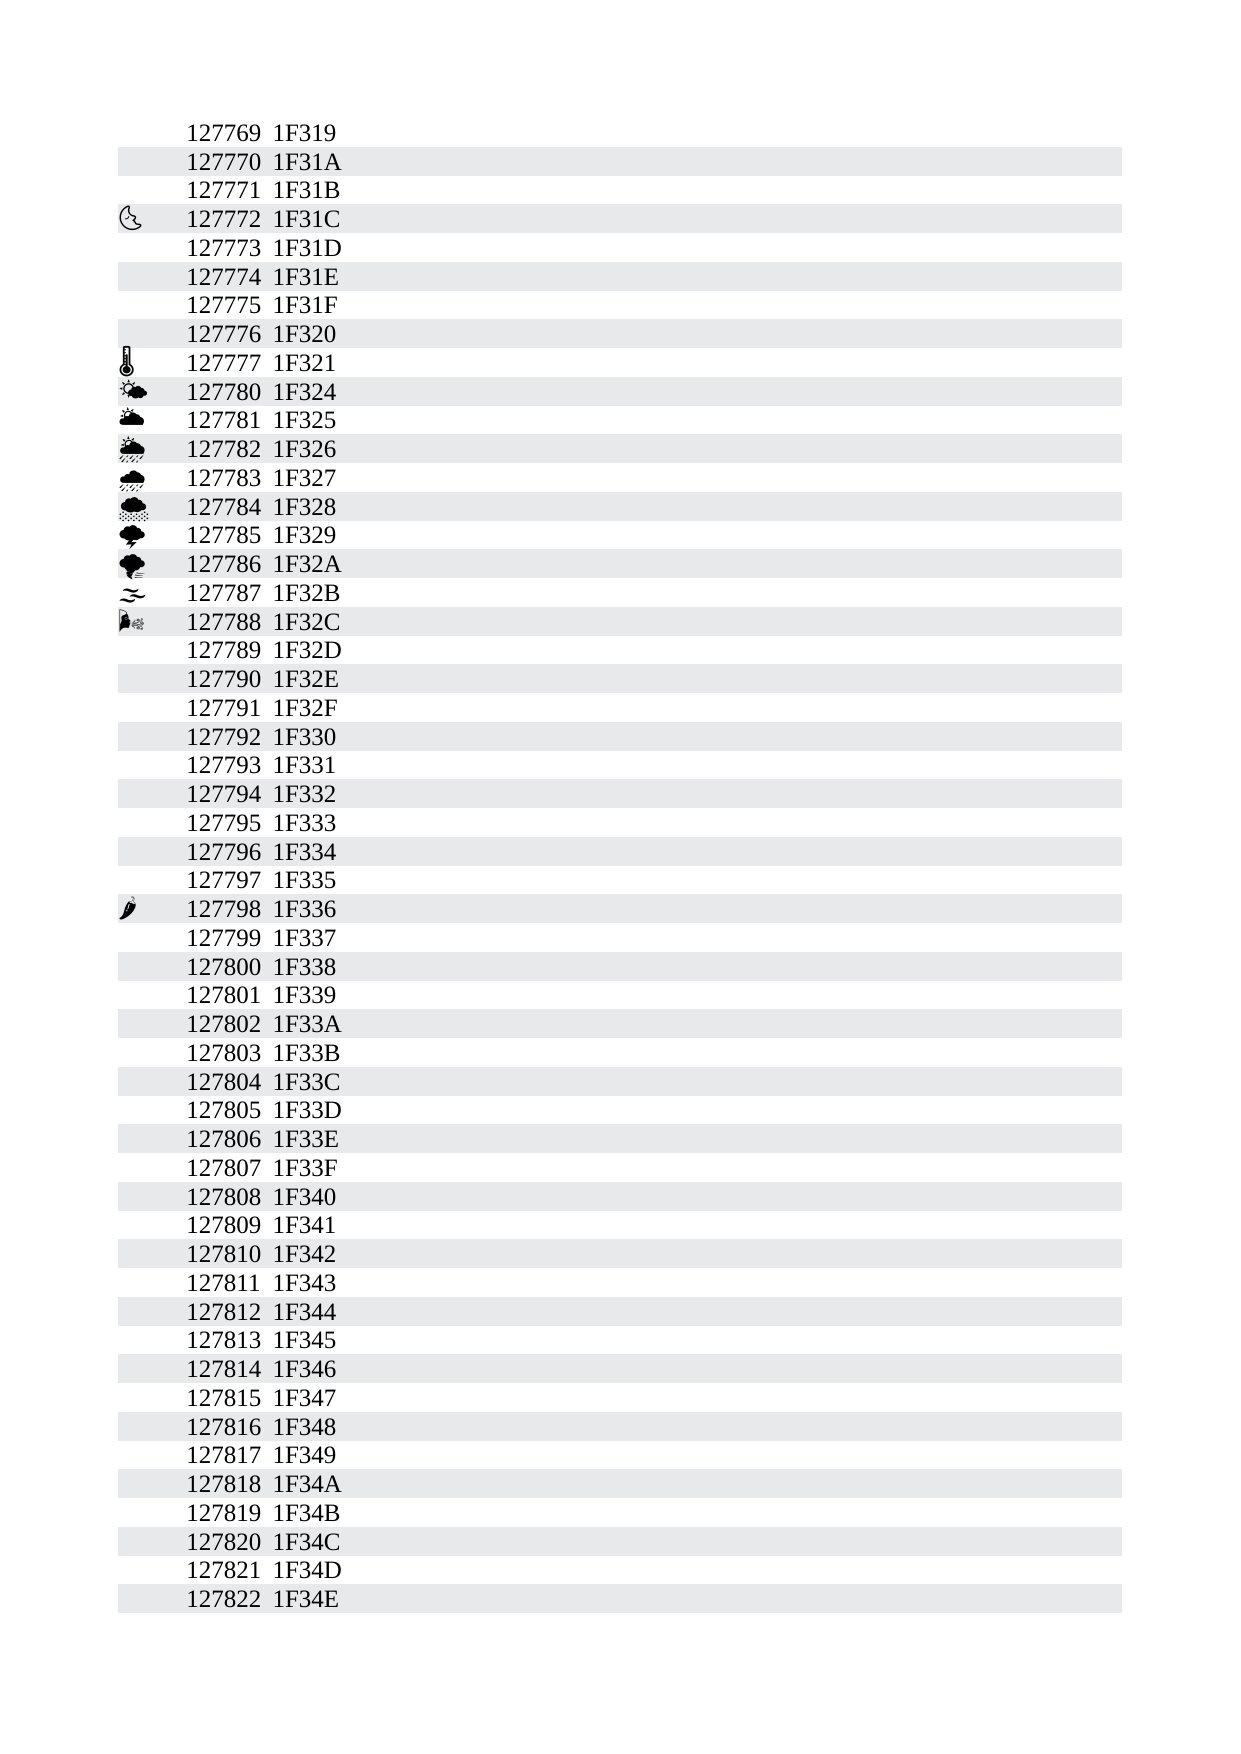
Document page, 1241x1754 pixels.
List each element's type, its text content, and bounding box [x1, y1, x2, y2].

table_cell 🍃 [118, 1268, 186, 1297]
table_cell 🌯 [118, 693, 186, 722]
table_cell 127795 [186, 808, 272, 837]
table_cell 127815 [186, 1383, 272, 1412]
table_cell [359, 751, 1122, 779]
table_cell 1F337 [272, 923, 359, 952]
table_cell 127787 [186, 578, 272, 607]
table_cell [359, 377, 1122, 406]
table_cell 127770 [186, 147, 272, 176]
table_cell 🌬 [118, 607, 186, 636]
table_cell 127812 [186, 1297, 272, 1326]
table_cell 🌮 [118, 664, 186, 693]
table_cell 🌲 [118, 779, 186, 808]
table_cell 127803 [186, 1038, 272, 1067]
table_cell 1F31C [272, 204, 359, 233]
table_cell 1F326 [272, 434, 359, 463]
table_cell [359, 1556, 1122, 1584]
table_cell 🍄 [118, 1297, 186, 1326]
table_cell [359, 1096, 1122, 1124]
table_cell [359, 118, 1122, 147]
table_cell 1F328 [272, 492, 359, 521]
table_cell [359, 1009, 1122, 1038]
table_cell [359, 952, 1122, 981]
table_cell [359, 1297, 1122, 1326]
table_cell [359, 636, 1122, 664]
table_cell 127777 [186, 348, 272, 377]
table_cell 🌨 [118, 492, 186, 521]
table_cell 1F348 [272, 1412, 359, 1441]
table_cell 127809 [186, 1211, 272, 1239]
table_cell 127771 [186, 176, 272, 204]
table_cell 🌛 [118, 176, 186, 204]
table_cell 🍁 [118, 1211, 186, 1239]
table_cell 1F34B [272, 1498, 359, 1527]
table_cell 1F33D [272, 1096, 359, 1124]
table_cell [359, 1182, 1122, 1211]
table_cell 🌵 [118, 866, 186, 894]
table_cell 1F32B [272, 578, 359, 607]
table_cell 🌤 [118, 377, 186, 406]
table_cell 1F324 [272, 377, 359, 406]
table_cell [359, 664, 1122, 693]
table_cell 🍍 [118, 1556, 186, 1584]
table_cell 127782 [186, 434, 272, 463]
table_cell 127775 [186, 291, 272, 319]
table_cell 🌽 [118, 1096, 186, 1124]
table_cell 🍈 [118, 1412, 186, 1441]
table_cell [359, 1038, 1122, 1067]
table_cell [359, 578, 1122, 607]
table_cell 🍋 [118, 1498, 186, 1527]
table_cell 1F344 [272, 1297, 359, 1326]
table_cell 🌠 [118, 319, 186, 348]
table_cell 1F33F [272, 1153, 359, 1182]
table_cell [359, 1268, 1122, 1297]
table_cell 1F32A [272, 549, 359, 578]
table_cell 🍅 [118, 1326, 186, 1354]
table_cell 1F332 [272, 779, 359, 808]
table_cell 1F33E [272, 1124, 359, 1153]
table_cell 1F336 [272, 894, 359, 923]
table_cell 127791 [186, 693, 272, 722]
table_cell 1F340 [272, 1182, 359, 1211]
table_cell 1F347 [272, 1383, 359, 1412]
table_cell 1F34E [272, 1584, 359, 1613]
table_cell [359, 923, 1122, 952]
table_cell 🌞 [118, 262, 186, 291]
table_cell 127769 [186, 118, 272, 147]
table_cell 1F319 [272, 118, 359, 147]
table_cell 🌺 [118, 1009, 186, 1038]
table_cell 🌩 [118, 521, 186, 549]
table_cell 127818 [186, 1469, 272, 1498]
table_cell [359, 434, 1122, 463]
table_cell 127814 [186, 1354, 272, 1383]
table_cell 127819 [186, 1498, 272, 1527]
table_cell 127802 [186, 1009, 272, 1038]
table_cell [359, 1067, 1122, 1096]
table_cell [359, 233, 1122, 262]
table_cell [359, 348, 1122, 377]
table_cell 127813 [186, 1326, 272, 1354]
table_cell [359, 1239, 1122, 1268]
table_cell 1F327 [272, 463, 359, 492]
table_cell 1F31D [272, 233, 359, 262]
table_cell [359, 1153, 1122, 1182]
table_cell 127804 [186, 1067, 272, 1096]
table_cell 127792 [186, 722, 272, 751]
table_cell 1F34A [272, 1469, 359, 1498]
table_cell 1F325 [272, 406, 359, 434]
table_cell 127774 [186, 262, 272, 291]
table_cell 127808 [186, 1182, 272, 1211]
table_cell 🌷 [118, 923, 186, 952]
table_cell 127789 [186, 636, 272, 664]
table_cell 127780 [186, 377, 272, 406]
table_cell 🌿 [118, 1153, 186, 1182]
table_cell [359, 1124, 1122, 1153]
table_cell [359, 1211, 1122, 1239]
table_cell [359, 894, 1122, 923]
table_cell 127800 [186, 952, 272, 981]
table_cell [359, 779, 1122, 808]
table_cell 🌝 [118, 233, 186, 262]
table_cell 1F321 [272, 348, 359, 377]
table_cell 1F343 [272, 1268, 359, 1297]
table_cell [359, 176, 1122, 204]
table_cell [359, 693, 1122, 722]
table_cell 🌦 [118, 434, 186, 463]
table_cell 🌸 [118, 952, 186, 981]
table_cell 127799 [186, 923, 272, 952]
table_cell [359, 607, 1122, 636]
table_cell 1F34D [272, 1556, 359, 1584]
table_cell 127794 [186, 779, 272, 808]
table_cell [359, 866, 1122, 894]
table_cell 127821 [186, 1556, 272, 1584]
table_cell 🍆 [118, 1354, 186, 1383]
table_cell 🍊 [118, 1469, 186, 1498]
table_cell 🌭 [118, 636, 186, 664]
table_cell 🌫 [118, 578, 186, 607]
table_cell 🌹 [118, 981, 186, 1009]
table_cell 127797 [186, 866, 272, 894]
table_cell 1F32C [272, 607, 359, 636]
table_cell 1F33A [272, 1009, 359, 1038]
table_cell 🌙 [118, 118, 186, 147]
table_cell 1F329 [272, 521, 359, 549]
table_cell 🍂 [118, 1239, 186, 1268]
table_cell 1F342 [272, 1239, 359, 1268]
table_cell [359, 1412, 1122, 1441]
table_cell 1F334 [272, 837, 359, 866]
table_cell 1F31F [272, 291, 359, 319]
table_cell [359, 549, 1122, 578]
table_cell [359, 492, 1122, 521]
table_cell [359, 1354, 1122, 1383]
table_cell 1F345 [272, 1326, 359, 1354]
table_cell [359, 204, 1122, 233]
table_cell [359, 837, 1122, 866]
table_cell [359, 1441, 1122, 1469]
table_cell 127810 [186, 1239, 272, 1268]
table_cell [359, 1383, 1122, 1412]
table_cell 🍎 [118, 1584, 186, 1613]
table_cell 🌥 [118, 406, 186, 434]
table_cell 127772 [186, 204, 272, 233]
table_cell 1F341 [272, 1211, 359, 1239]
table_cell 🌶 [118, 894, 186, 923]
table_cell 1F31A [272, 147, 359, 176]
table_cell [359, 463, 1122, 492]
table_cell 127784 [186, 492, 272, 521]
table_cell 1F349 [272, 1441, 359, 1469]
table_cell 1F32F [272, 693, 359, 722]
table_cell 🌳 [118, 808, 186, 837]
table_cell [359, 808, 1122, 837]
table_cell [359, 147, 1122, 176]
table_cell [359, 262, 1122, 291]
table_cell 🌰 [118, 722, 186, 751]
table_cell 127776 [186, 319, 272, 348]
table_cell 127816 [186, 1412, 272, 1441]
table_cell [359, 722, 1122, 751]
table_cell 127781 [186, 406, 272, 434]
table_cell 127801 [186, 981, 272, 1009]
table_cell [359, 1584, 1122, 1613]
table_cell 1F330 [272, 722, 359, 751]
table_cell 🌱 [118, 751, 186, 779]
table_cell [359, 1498, 1122, 1527]
table_cell 1F331 [272, 751, 359, 779]
table_cell 1F32D [272, 636, 359, 664]
table_cell 1F339 [272, 981, 359, 1009]
table_cell 🍌 [118, 1527, 186, 1556]
table_cell 127806 [186, 1124, 272, 1153]
table_cell 1F320 [272, 319, 359, 348]
table_cell 🌾 [118, 1124, 186, 1153]
table_cell 1F333 [272, 808, 359, 837]
table_cell 1F33C [272, 1067, 359, 1096]
table_cell 🌴 [118, 837, 186, 866]
table_cell 🌼 [118, 1067, 186, 1096]
table_cell 1F31E [272, 262, 359, 291]
table_cell [359, 1326, 1122, 1354]
table_cell 127820 [186, 1527, 272, 1556]
table_cell 127822 [186, 1584, 272, 1613]
table_cell 🌟 [118, 291, 186, 319]
table_cell 127807 [186, 1153, 272, 1182]
table_cell 127796 [186, 837, 272, 866]
table_cell 🌡 [118, 348, 186, 377]
table_cell 127773 [186, 233, 272, 262]
table_cell 1F33B [272, 1038, 359, 1067]
table_cell 🍇 [118, 1383, 186, 1412]
table_cell 1F32E [272, 664, 359, 693]
table_cell 🌚 [118, 147, 186, 176]
table_cell [359, 291, 1122, 319]
table_cell 1F346 [272, 1354, 359, 1383]
table_cell 🌻 [118, 1038, 186, 1067]
table_cell 🌜 [118, 204, 186, 233]
table_cell 🍀 [118, 1182, 186, 1211]
table_cell 127798 [186, 894, 272, 923]
table_cell 127788 [186, 607, 272, 636]
table_cell 1F34C [272, 1527, 359, 1556]
table_cell [359, 406, 1122, 434]
table_cell 1F31B [272, 176, 359, 204]
table_cell 127811 [186, 1268, 272, 1297]
table_cell 127790 [186, 664, 272, 693]
table_cell 1F335 [272, 866, 359, 894]
table_cell [359, 981, 1122, 1009]
table_cell 127783 [186, 463, 272, 492]
table_cell 127805 [186, 1096, 272, 1124]
table_cell 🌪 [118, 549, 186, 578]
table_cell [359, 319, 1122, 348]
table_cell [359, 521, 1122, 549]
table_cell [359, 1469, 1122, 1498]
table_cell 🌧 [118, 463, 186, 492]
table_cell 127785 [186, 521, 272, 549]
table_cell 127793 [186, 751, 272, 779]
table_cell 1F338 [272, 952, 359, 981]
table_cell [359, 1527, 1122, 1556]
table_cell 127786 [186, 549, 272, 578]
table_cell 127817 [186, 1441, 272, 1469]
table_cell 🍉 [118, 1441, 186, 1469]
